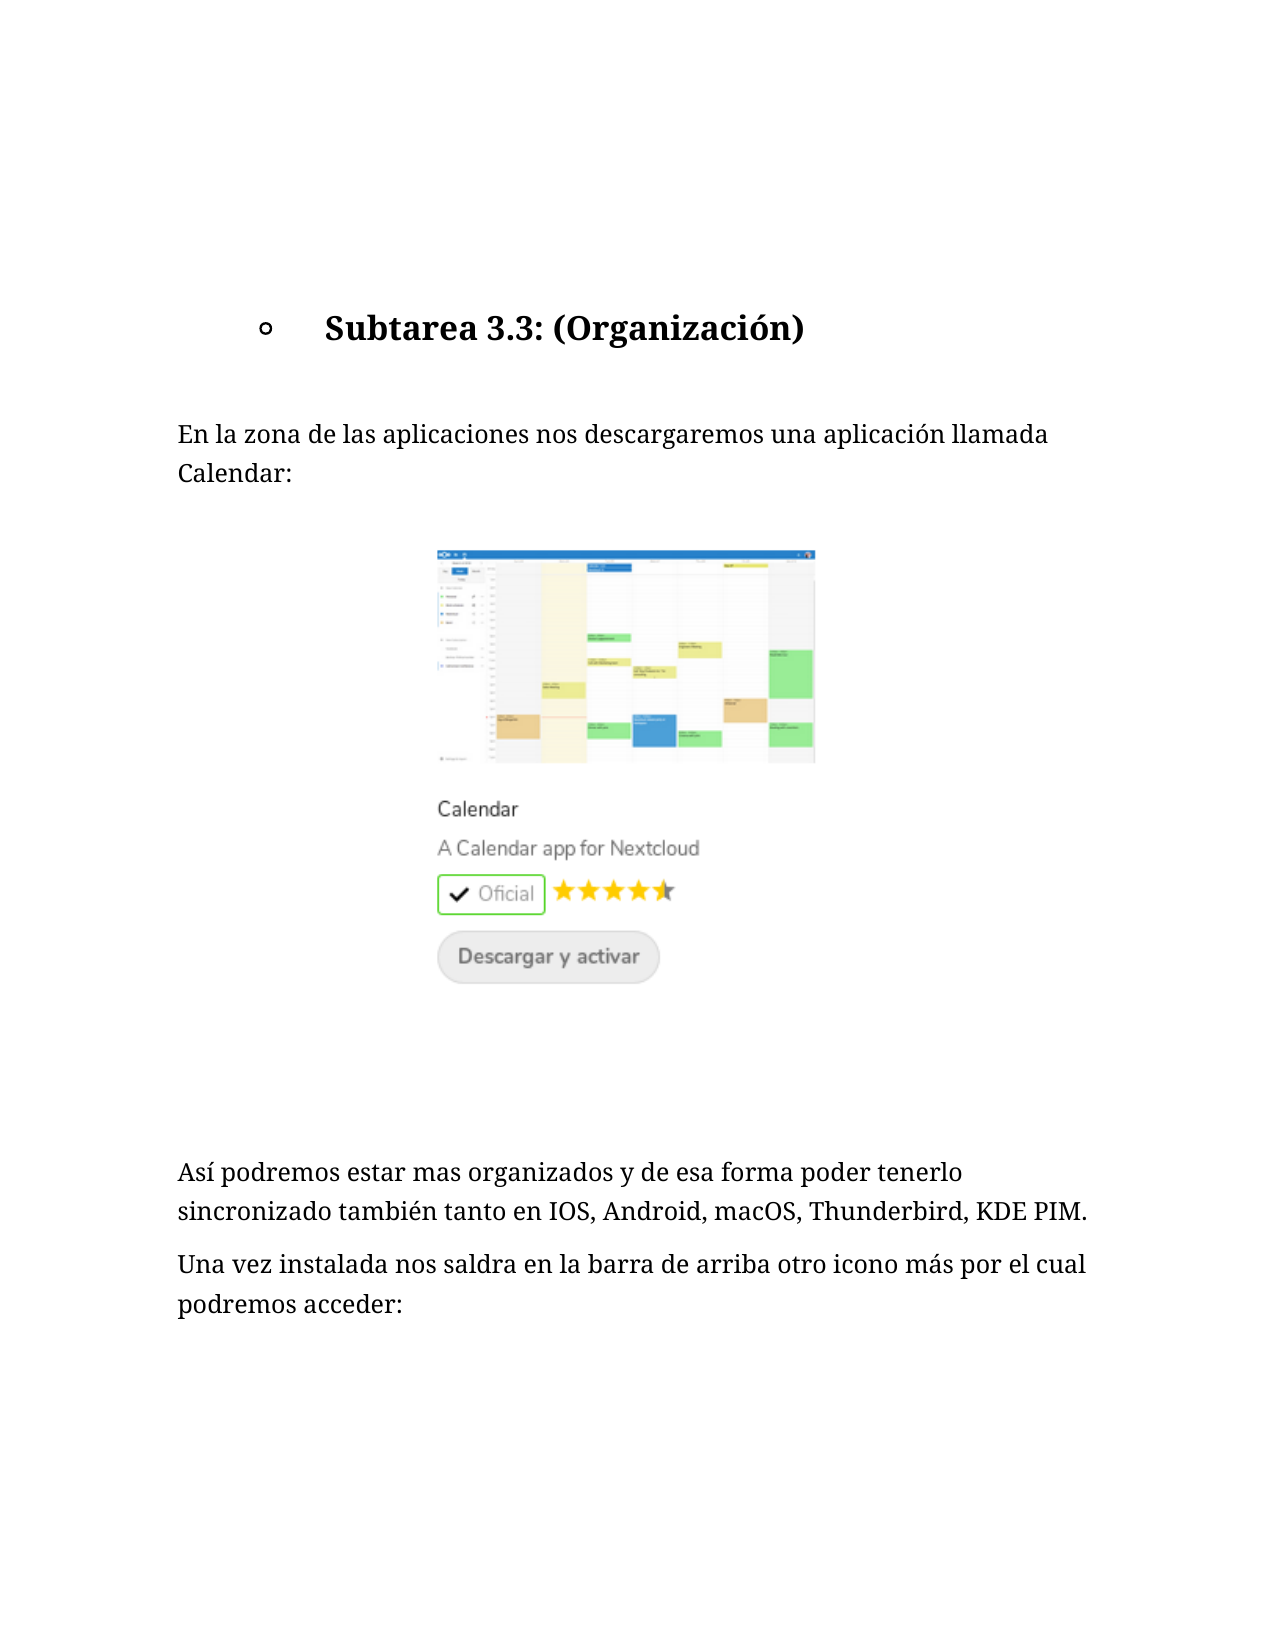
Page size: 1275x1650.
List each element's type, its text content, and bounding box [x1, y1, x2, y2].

text Así podremos estar mas organizados y de esa forma poder tenerlo sincronizado también tanto en IOS, Android, macOS, Thunderbird, KDE PIM. [177, 1154, 1098, 1227]
subtitle Subtarea 3.3: (Organización) [252, 305, 1098, 350]
text Una vez instalada nos saldra en la barra de arriba otro icono más por el cual podremos acceder: [177, 1247, 1098, 1320]
text En la zona de las aplicaciones nos descargaremos una aplicación llamada Calendar: [177, 416, 1098, 489]
picture [411, 513, 864, 1053]
